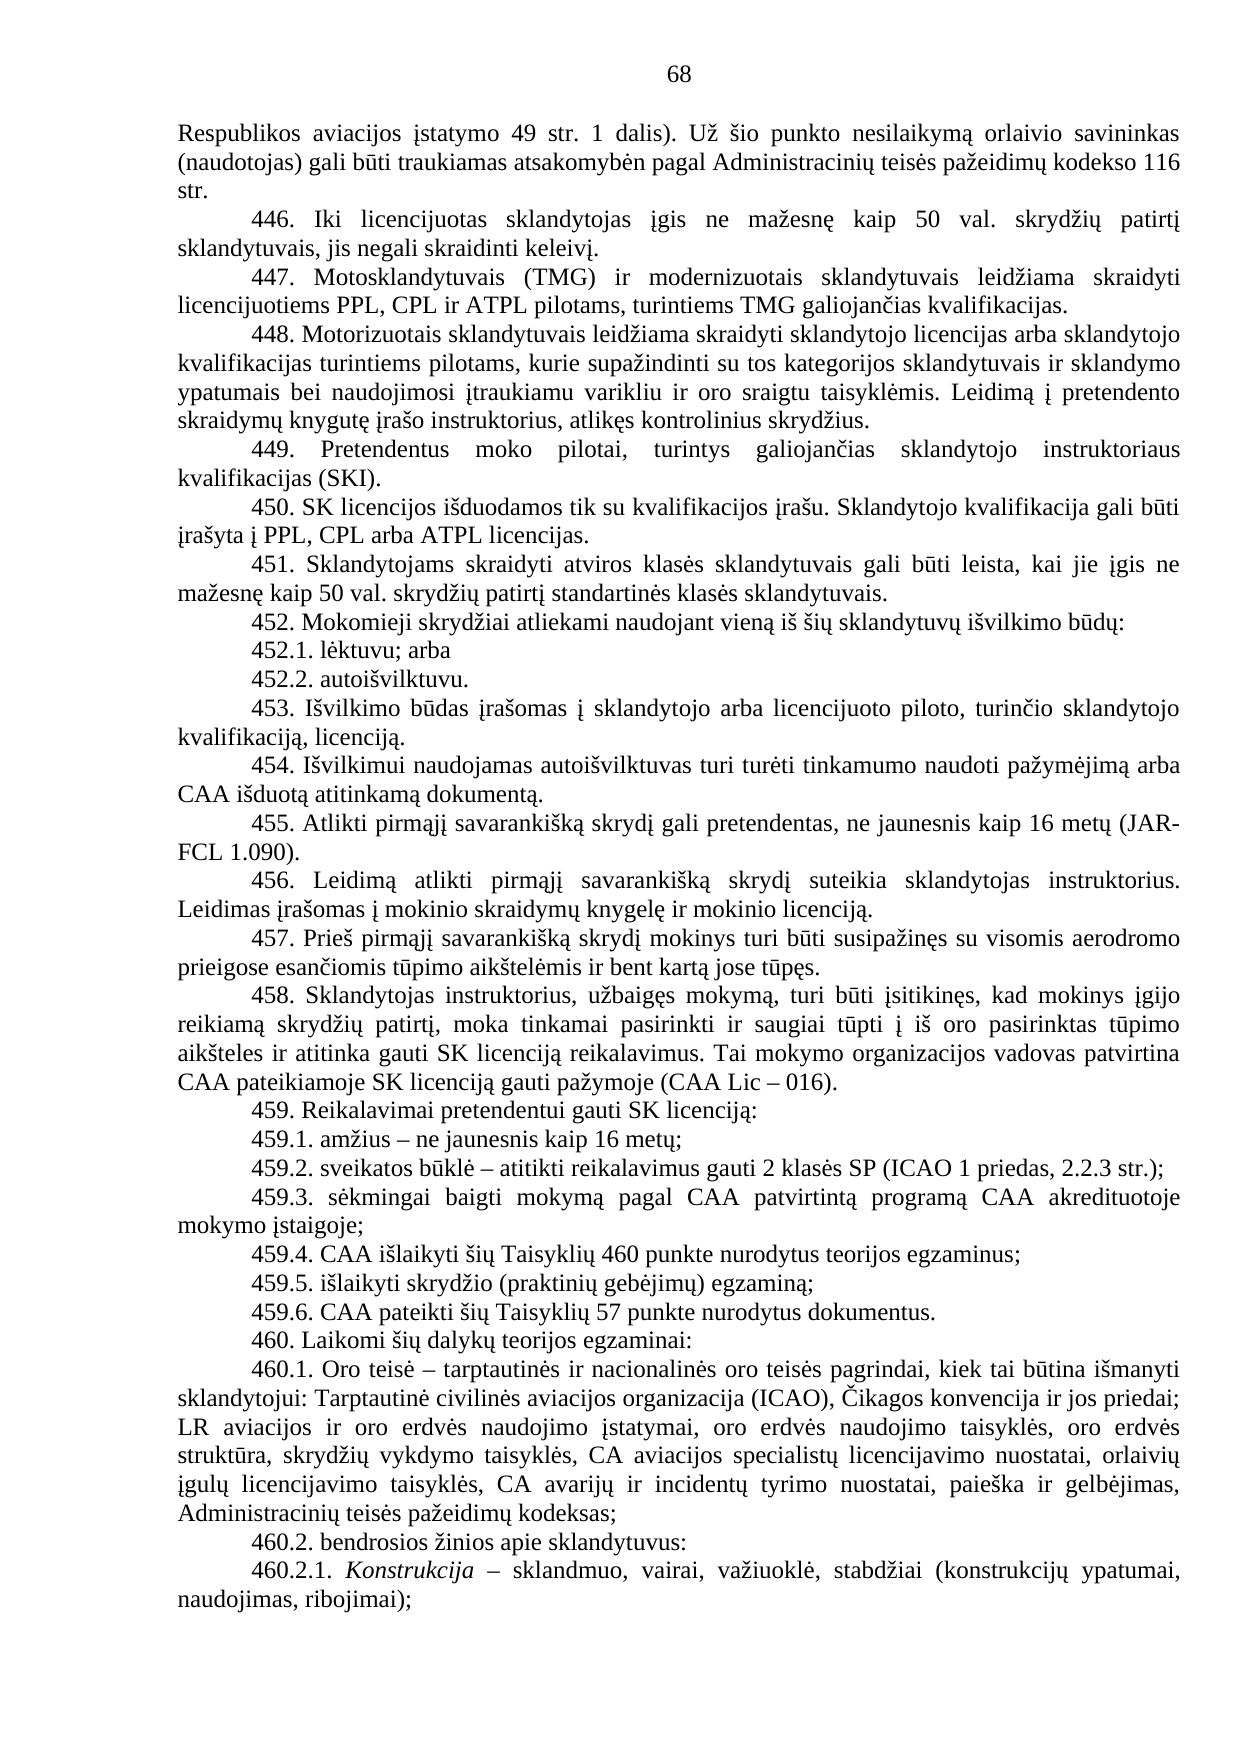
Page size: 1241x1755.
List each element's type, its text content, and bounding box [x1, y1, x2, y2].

text 450. SK licencijos išduodamos tik su kvalifikacijos įrašu. Sklandytojo kvalifikacija gali būti įrašyta į PPL, CPL arba ATPL licencijas. [177, 492, 1181, 549]
text 451. Sklandytojams skraidyti atviros klasės sklandytuvais gali būti leista, kai jie įgis ne mažesnę kaip 50 val. skrydžių patirtį standartinės klasės sklandytuvais. [177, 549, 1181, 607]
text 458. Sklandytojas instruktorius, užbaigęs mokymą, turi būti įsitikinęs, kad mokinys įgijo reikiamą skrydžių patirtį, moka tinkamai pasirinkti ir saugiai tūpti į iš oro pasirinktas tūpimo aikšteles ir atitinka gauti SK licenciją reikalavimus. Tai mokymo organizacijos vadovas patvirtina CAA pateikiamoje SK licenciją gauti pažymoje (CAA Lic – 016). [177, 981, 1181, 1096]
text 459.2. sveikatos būklė – atitikti reikalavimus gauti 2 klasės SP (ICAO 1 priedas, 2.2.3 str.); [177, 1153, 1181, 1182]
text 452. Mokomieji skrydžiai atliekami naudojant vieną iš šių sklandytuvų išvilkimo būdų: [177, 607, 1181, 636]
text Respublikos aviacijos įstatymo 49 str. 1 dalis). Už šio punkto nesilaikymą orlaivio savininkas (naudotojas) gali būti traukiamas atsakomybėn pagal Administracinių teisės pažeidimų kodekso 116 str. [177, 118, 1181, 204]
text 459.5. išlaikyti skrydžio (praktinių gebėjimų) egzaminą; [177, 1268, 1181, 1297]
text 460.1. Oro teisė – tarptautinės ir nacionalinės oro teisės pagrindai, kiek tai būtina išmanyti sklandytojui: Tarptautinė civilinės aviacijos organizacija (ICAO), Čikagos konvencija ir jos priedai; LR aviacijos ir oro erdvės naudojimo įstatymai, oro erdvės naudojimo taisyklės, oro erdvės struktūra, skrydžių vykdymo taisyklės, CA aviacijos specialistų licencijavimo nuostatai, orlaivių įgulų licencijavimo taisyklės, CA avarijų ir incidentų tyrimo nuostatai, paieška ir gelbėjimas, Administracinių teisės pažeidimų kodeksas; [177, 1354, 1181, 1527]
text 459.3. sėkmingai baigti mokymą pagal CAA patvirtintą programą CAA akredituotoje mokymo įstaigoje; [177, 1182, 1181, 1239]
text 452.2. autoišvilktuvu. [177, 664, 1181, 693]
text 448. Motorizuotais sklandytuvais leidžiama skraidyti sklandytojo licencijas arba sklandytojo kvalifikacijas turintiems pilotams, kurie supažindinti su tos kategorijos sklandytuvais ir sklandymo ypatumais bei naudojimosi įtraukiamu varikliu ir oro sraigtu taisyklėmis. Leidimą į pretendento skraidymų knygutę įrašo instruktorius, atlikęs kontrolinius skrydžius. [177, 319, 1181, 434]
text 457. Prieš pirmąjį savarankišką skrydį mokinys turi būti susipažinęs su visomis aerodromo prieigose esančiomis tūpimo aikštelėmis ir bent kartą jose tūpęs. [177, 923, 1181, 981]
text 455. Atlikti pirmąjį savarankišką skrydį gali pretendentas, ne jaunesnis kaip 16 metų (JAR-FCL 1.090). [177, 808, 1181, 866]
text 460. Laikomi šių dalykų teorijos egzaminai: [177, 1326, 1181, 1354]
text 459.1. amžius – ne jaunesnis kaip 16 metų; [177, 1124, 1181, 1153]
text 454. Išvilkimui naudojamas autoišvilktuvas turi turėti tinkamumo naudoti pažymėjimą arba CAA išduotą atitinkamą dokumentą. [177, 751, 1181, 808]
text 449. Pretendentus moko pilotai, turintys galiojančias sklandytojo instruktoriaus kvalifikacijas (SKI). [177, 434, 1181, 492]
text 456. Leidimą atlikti pirmąjį savarankišką skrydį suteikia sklandytojas instruktorius. Leidimas įrašomas į mokinio skraidymų knygelę ir mokinio licenciją. [177, 866, 1181, 923]
text 459. Reikalavimai pretendentui gauti SK licenciją: [177, 1096, 1181, 1124]
text 460.2.1. Konstrukcija – sklandmuo, vairai, važiuoklė, stabdžiai (konstrukcijų ypatumai, naudojimas, ribojimai); [177, 1556, 1181, 1613]
text 447. Motosklandytuvais (TMG) ir modernizuotais sklandytuvais leidžiama skraidyti licencijuotiems PPL, CPL ir ATPL pilotams, turintiems TMG galiojančias kvalifikacijas. [177, 262, 1181, 319]
text 460.2. bendrosios žinios apie sklandytuvus: [177, 1527, 1181, 1556]
text 453. Išvilkimo būdas įrašomas į sklandytojo arba licencijuoto piloto, turinčio sklandytojo kvalifikaciją, licenciją. [177, 693, 1181, 751]
text 459.4. CAA išlaikyti šių Taisyklių 460 punkte nurodytus teorijos egzaminus; [177, 1239, 1181, 1268]
text 446. Iki licencijuotas sklandytojas įgis ne mažesnę kaip 50 val. skrydžių patirtį sklandytuvais, jis negali skraidinti keleivį. [177, 204, 1181, 262]
text 452.1. lėktuvu; arba [177, 636, 1181, 664]
text 459.6. CAA pateikti šių Taisyklių 57 punkte nurodytus dokumentus. [177, 1297, 1181, 1326]
